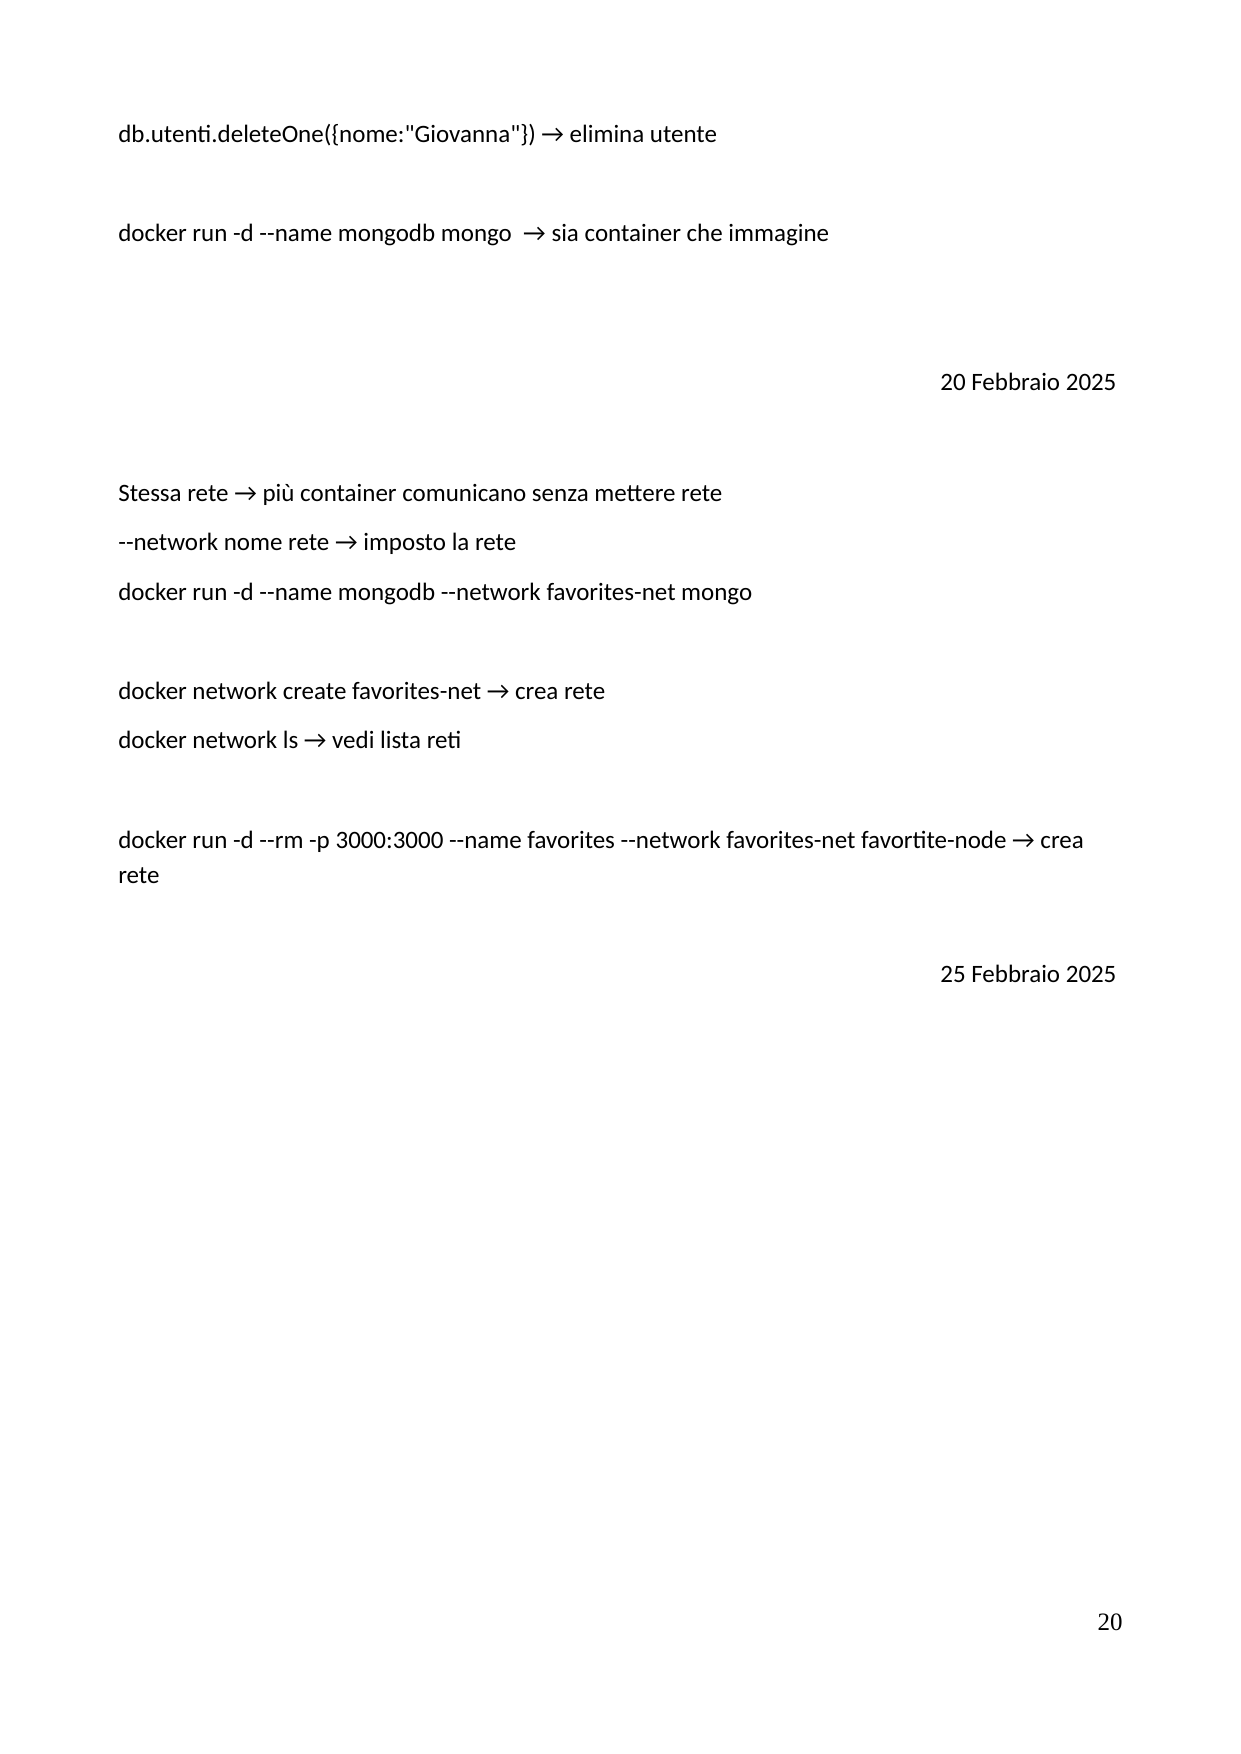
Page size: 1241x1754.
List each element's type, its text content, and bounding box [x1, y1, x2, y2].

text docker run -d --name mongodb --network favorites-net mongo [118, 576, 1122, 606]
text docker network create favorites-net → crea rete [118, 675, 1122, 706]
text 20 Febbraio 2025 [118, 366, 1122, 397]
text docker run -d --rm -p 3000:3000 --name favorites --network favorites-net favortite-node → crea rete [118, 824, 1122, 889]
text 25 Febbraio 2025 [118, 958, 1122, 988]
text Stessa rete → più container comunicano senza mettere rete [118, 477, 1122, 507]
text --network nome rete → imposto la rete [118, 526, 1122, 557]
text docker network ls → vedi lista reti [118, 724, 1122, 755]
text db.utenti.deleteOne({nome:"Giovanna"}) → elimina utente [118, 118, 1122, 149]
text docker run -d --name mongodb mongo → sia container che immagine [118, 217, 1122, 248]
